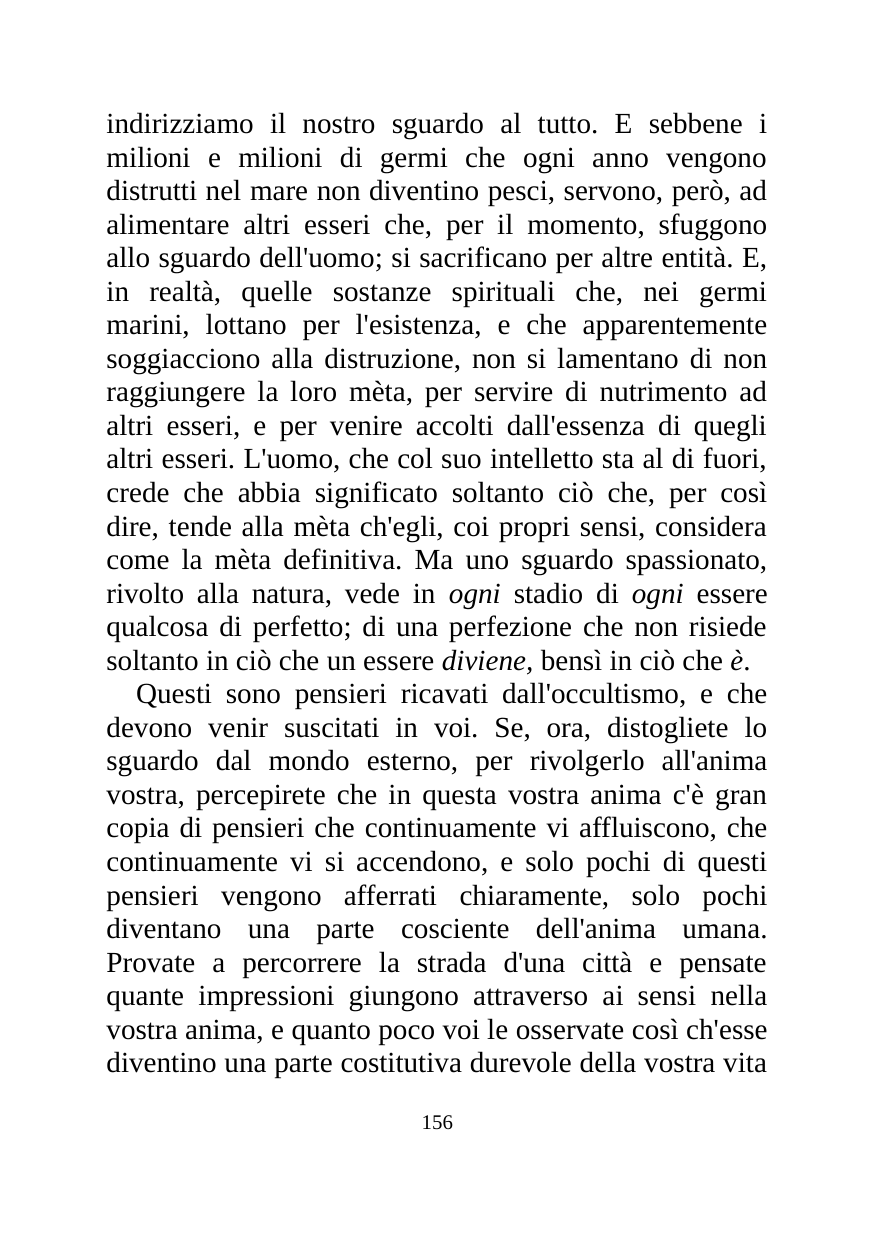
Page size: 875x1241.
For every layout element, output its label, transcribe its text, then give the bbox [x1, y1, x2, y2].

text indirizziamo il nostro sguardo al tutto. E sebbene i milioni e milioni di germi che ogni anno vengono distrutti nel mare non diventino pesci, servono, però, ad alimentare altri esseri che, per il momento, sfuggono allo sguardo dell'uomo; si sacrificano per altre entità. E, in realtà, quelle sostanze spirituali che, nei germi marini, lottano per l'esistenza, e che apparentemente soggiacciono alla distruzione, non si lamentano di non raggiungere la loro mèta, per servire di nutrimento ad altri esseri, e per venire accolti dall'essenza di quegli altri esseri. L'uomo, che col suo intelletto sta al di fuori, crede che abbia significato soltanto ciò che, per così dire, tende alla mèta ch'egli, coi propri sensi, considera come la mèta definitiva. Ma uno sguardo spassionato, rivolto alla natura, vede in ogni stadio di ogni essere qualcosa di perfetto; di una perfezione che non risiede soltanto in ciò che un essere diviene, bensì in ciò che è. [106, 106, 768, 676]
text Questi sono pensieri ricavati dall'occultismo, e che devono venir suscitati in voi. Se, ora, distogliete lo sguardo dal mondo esterno, per rivolgerlo all'anima vostra, percepirete che in questa vostra anima c'è gran copia di pensieri che continuamente vi affluiscono, che continuamente vi si accendono, e solo pochi di questi pensieri vengono afferrati chiaramente, solo pochi diventano una parte cosciente dell'anima umana. Provate a percorrere la strada d'una città e pensate quante impressioni giungono attraverso ai sensi nella vostra anima, e quanto poco voi le osservate così ch'esse diventino una parte costitutiva durevole della vostra vita [106, 676, 768, 1079]
